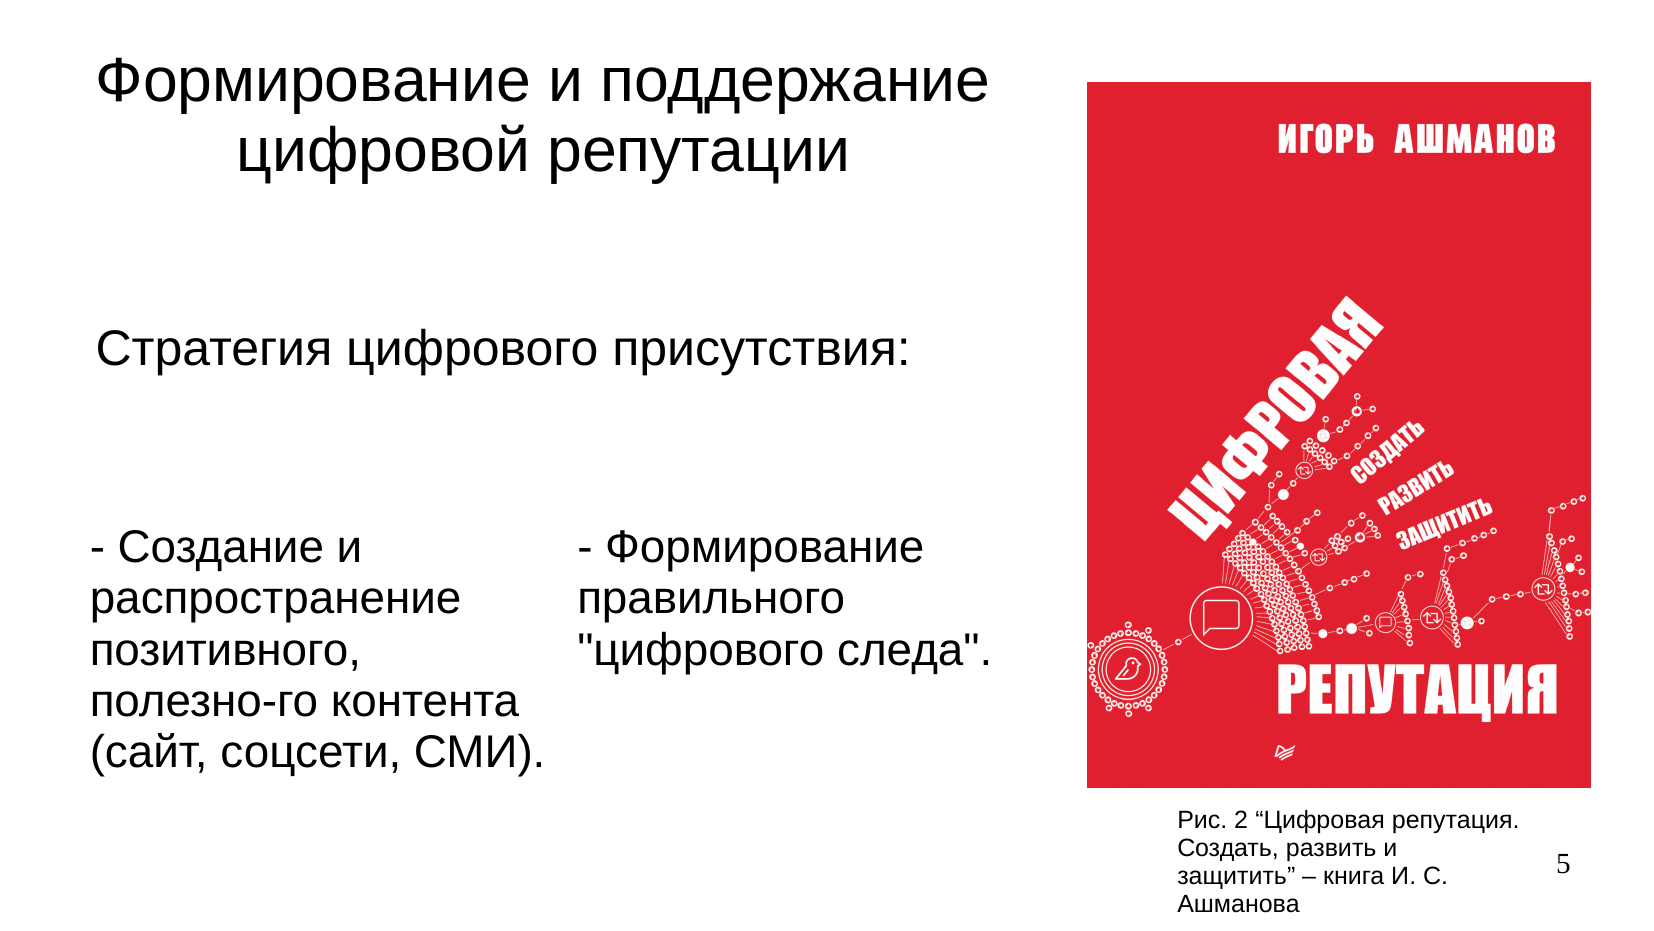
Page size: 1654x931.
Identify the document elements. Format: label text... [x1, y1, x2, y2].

text_box Формирование и поддержание цифровой репутации Стратегия цифрового присутствия: [37, 37, 1051, 874]
text_box Рис. 2 “Цифровая репутация. Создать, развить и защитить” – книга И. С. Ашманова [1162, 798, 1538, 931]
picture [1087, 82, 1591, 788]
text_box - Формирование правильного "цифрового следа". [562, 513, 1013, 931]
text_box - Cоздание и распространение позитивного, полезно-го контента (сайт, соцсети, СМИ). [75, 513, 562, 901]
